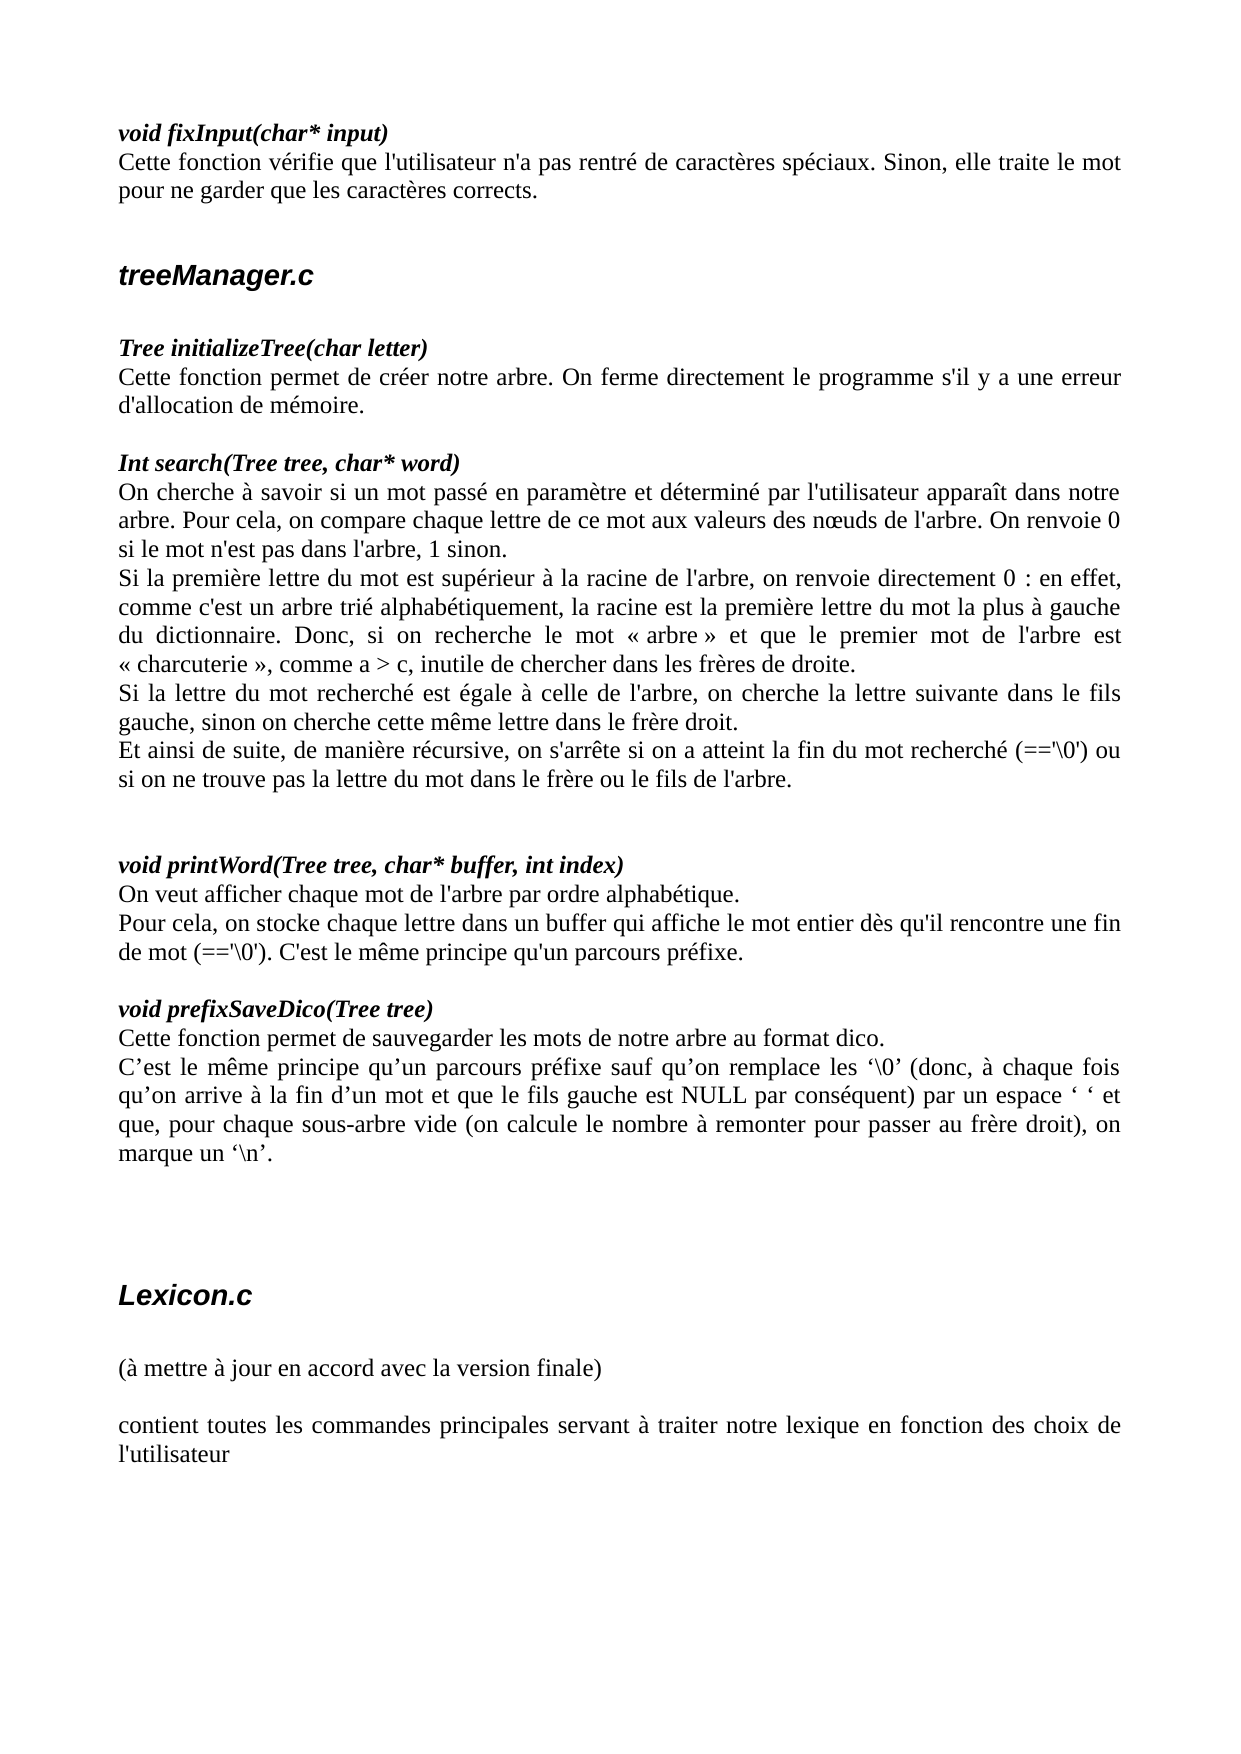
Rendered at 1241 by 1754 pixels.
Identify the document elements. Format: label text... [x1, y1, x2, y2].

text On cherche à savoir si un mot passé en paramètre et déterminé par l'utilisateur apparaît dans notre arbre. Pour cela, on compare chaque lettre de ce mot aux valeurs des nœuds de l'arbre. On renvoie 0 si le mot n'est pas dans l'arbre, 1 sinon. [118, 477, 1122, 563]
text C’est le même principe qu’un parcours préfixe sauf qu’on remplace les ‘\0’ (donc, à chaque fois qu’on arrive à la fin d’un mot et que le fils gauche est NULL par conséquent) par un espace ‘ ‘ et que, pour chaque sous-arbre vide (on calcule le nombre à remonter pour passer au frère droit), on marque un ‘\n’. [118, 1052, 1122, 1167]
text void printWord(Tree tree, char* buffer, int index) [118, 850, 1122, 879]
text On veut afficher chaque mot de l'arbre par ordre alphabétique. [118, 879, 1122, 908]
subtitle Lexicon.c [118, 1278, 1122, 1311]
text (à mettre à jour en accord avec la version finale) [118, 1353, 1122, 1381]
text Cette fonction permet de sauvegarder les mots de notre arbre au format dico. [118, 1023, 1122, 1052]
text void fixInput(char* input) [118, 118, 1122, 147]
text Si la lettre du mot recherché est égale à celle de l'arbre, on cherche la lettre suivante dans le fils gauche, sinon on cherche cette même lettre dans le frère droit. [118, 678, 1122, 735]
text Si la première lettre du mot est supérieur à la racine de l'arbre, on renvoie directement 0 : en effet, comme c'est un arbre trié alphabétiquement, la racine est la première lettre du mot la plus à gauche du dictionnaire. Donc, si on recherche le mot « arbre » et que le premier mot de l'arbre est « charcuterie », comme a > c, inutile de chercher dans les frères de droite. [118, 563, 1122, 678]
text contient toutes les commandes principales servant à traiter notre lexique en fonction des choix de l'utilisateur [118, 1410, 1122, 1468]
text Cette fonction permet de créer notre arbre. On ferme directement le programme s'il y a une erreur d'allocation de mémoire. [118, 362, 1122, 419]
subtitle treeManager.c [118, 258, 1122, 292]
text Cette fonction vérifie que l'utilisateur n'a pas rentré de caractères spéciaux. Sinon, elle traite le mot pour ne garder que les caractères corrects. [118, 147, 1122, 204]
text Int search(Tree tree, char* word) [118, 448, 1122, 477]
text Pour cela, on stocke chaque lettre dans un buffer qui affiche le mot entier dès qu'il rencontre une fin de mot (=='\0'). C'est le même principe qu'un parcours préfixe. [118, 908, 1122, 965]
text void prefixSaveDico(Tree tree) [118, 994, 1122, 1023]
text Et ainsi de suite, de manière récursive, on s'arrête si on a atteint la fin du mot recherché (=='\0') ou si on ne trouve pas la lettre du mot dans le frère ou le fils de l'arbre. [118, 735, 1122, 793]
text Tree initializeTree(char letter) [118, 333, 1122, 362]
